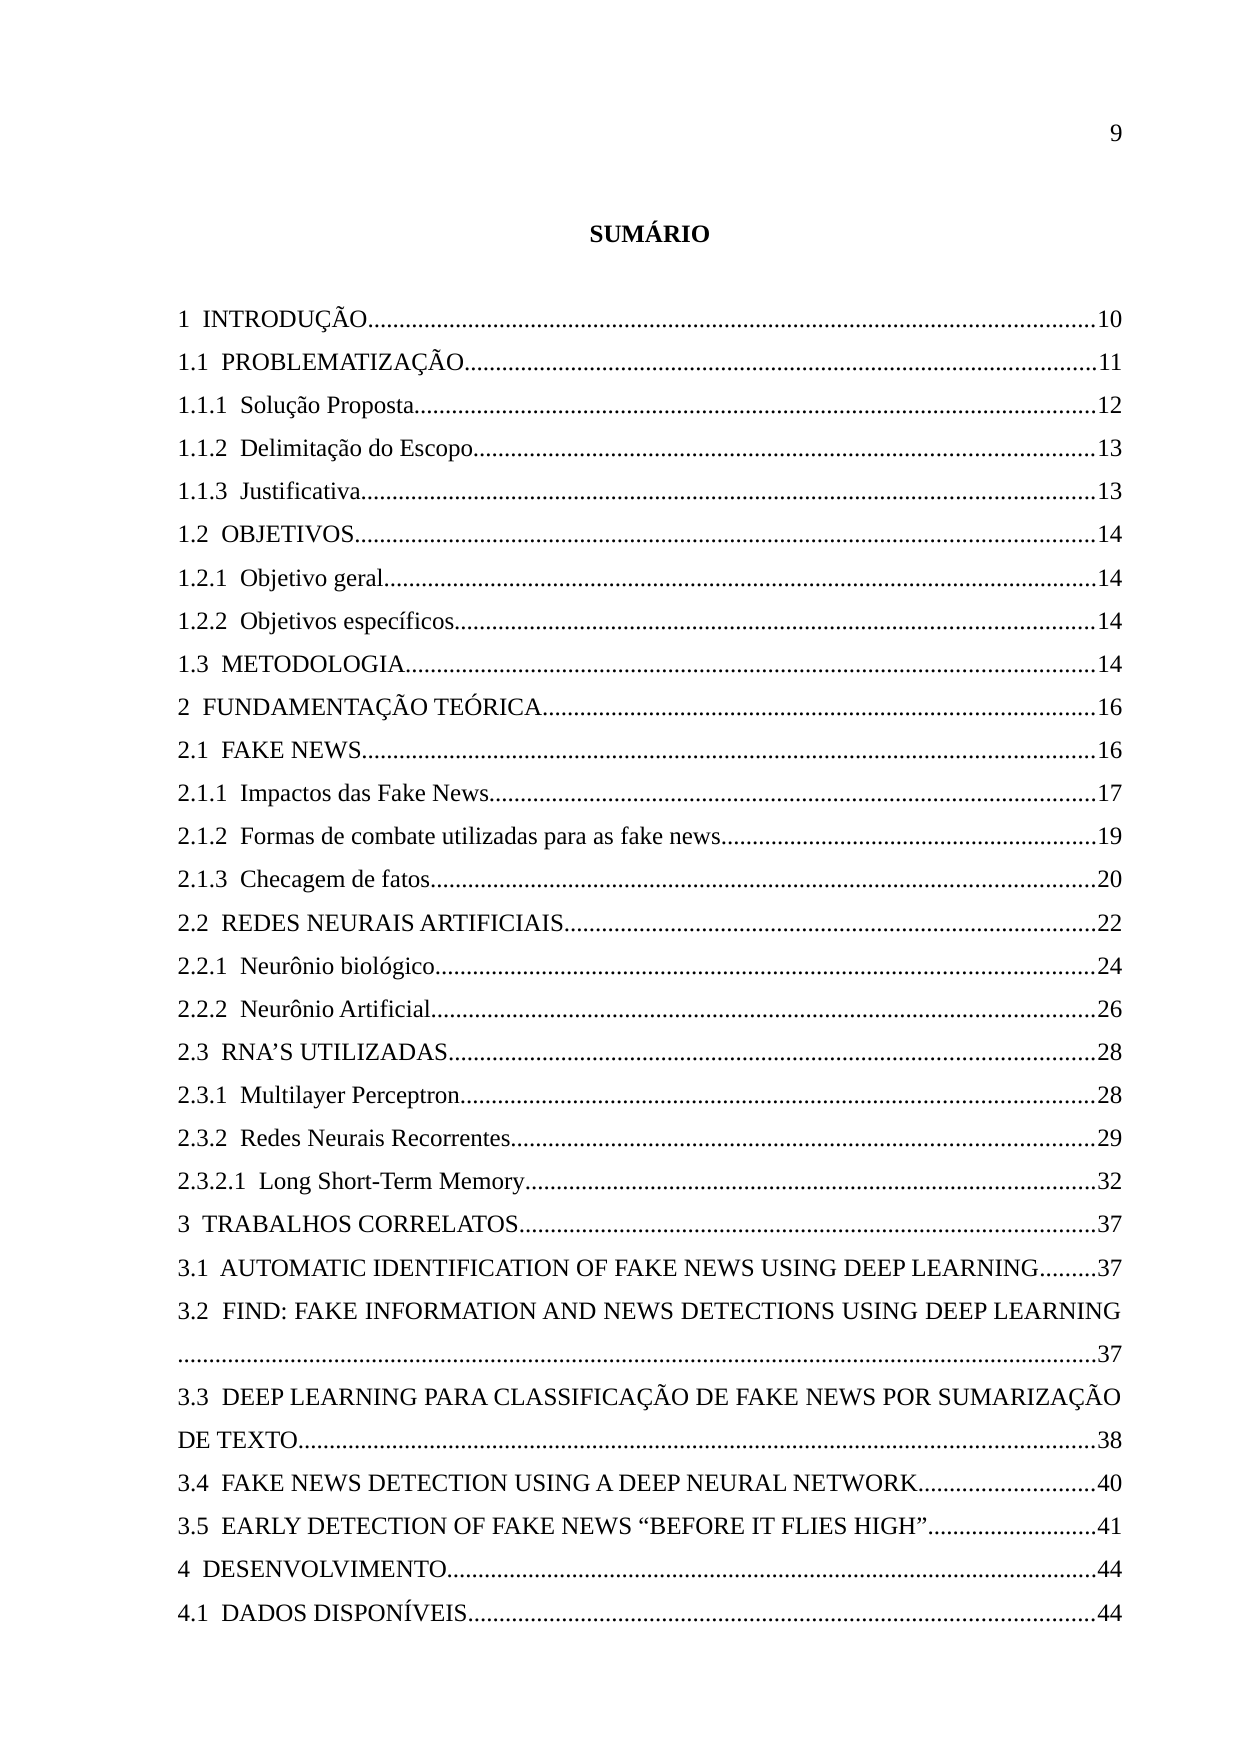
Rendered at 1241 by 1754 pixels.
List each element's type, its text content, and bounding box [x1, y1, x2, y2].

text 2.3.1 Multilayer Perceptron 28 [177, 1080, 1122, 1109]
text 1.2.1 Objetivo geral 14 [177, 563, 1122, 591]
text 4 DESENVOLVIMENTO 44 [177, 1554, 1122, 1583]
text 3.1 AUTOMATIC IDENTIFICATION OF FAKE NEWS USING DEEP LEARNING 37 [177, 1253, 1122, 1281]
subtitle SUMÁRIO [177, 219, 1122, 248]
text 2.1.1 Impactos das Fake News 17 [177, 778, 1122, 807]
text 1.1.1 Solução Proposta 12 [177, 390, 1122, 419]
text 1.1.3 Justificativa 13 [177, 476, 1122, 505]
text 2.1.2 Formas de combate utilizadas para as fake news 19 [177, 821, 1122, 850]
text 3.2 FIND: FAKE INFORMATION AND NEWS DETECTIONS USING DEEP LEARNING 37 [177, 1296, 1122, 1368]
text 4.1 DADOS DISPONÍVEIS 44 [177, 1598, 1122, 1626]
text 2.1.3 Checagem de fatos 20 [177, 864, 1122, 893]
text 3 TRABALHOS CORRELATOS 37 [177, 1209, 1122, 1238]
text 2.2 REDES NEURAIS ARTIFICIAIS 22 [177, 908, 1122, 936]
text 3.5 EARLY DETECTION OF FAKE NEWS “BEFORE IT FLIES HIGH” 41 [177, 1511, 1122, 1540]
text 1 INTRODUÇÃO 10 [177, 304, 1122, 333]
text 1.1.2 Delimitação do Escopo 13 [177, 433, 1122, 462]
text 2.2.2 Neurônio Artificial 26 [177, 994, 1122, 1023]
text 3.3 DEEP LEARNING PARA CLASSIFICAÇÃO DE FAKE NEWS POR SUMARIZAÇÃO DE TEXTO 38 [177, 1382, 1122, 1454]
text 1.2 OBJETIVOS 14 [177, 519, 1122, 548]
text 2.1 FAKE NEWS 16 [177, 735, 1122, 764]
text 2 FUNDAMENTAÇÃO TEÓRICA 16 [177, 692, 1122, 721]
text 1.3 METODOLOGIA 14 [177, 649, 1122, 678]
text 2.3 RNA’S UTILIZADAS 28 [177, 1037, 1122, 1066]
text 2.2.1 Neurônio biológico 24 [177, 951, 1122, 979]
text 3.4 FAKE NEWS DETECTION USING A DEEP NEURAL NETWORK 40 [177, 1468, 1122, 1497]
text 1.2.2 Objetivos específicos 14 [177, 606, 1122, 634]
text 1.1 PROBLEMATIZAÇÃO 11 [177, 347, 1122, 376]
text 2.3.2 Redes Neurais Recorrentes 29 [177, 1123, 1122, 1152]
text 2.3.2.1 Long Short-Term Memory 32 [177, 1166, 1122, 1195]
